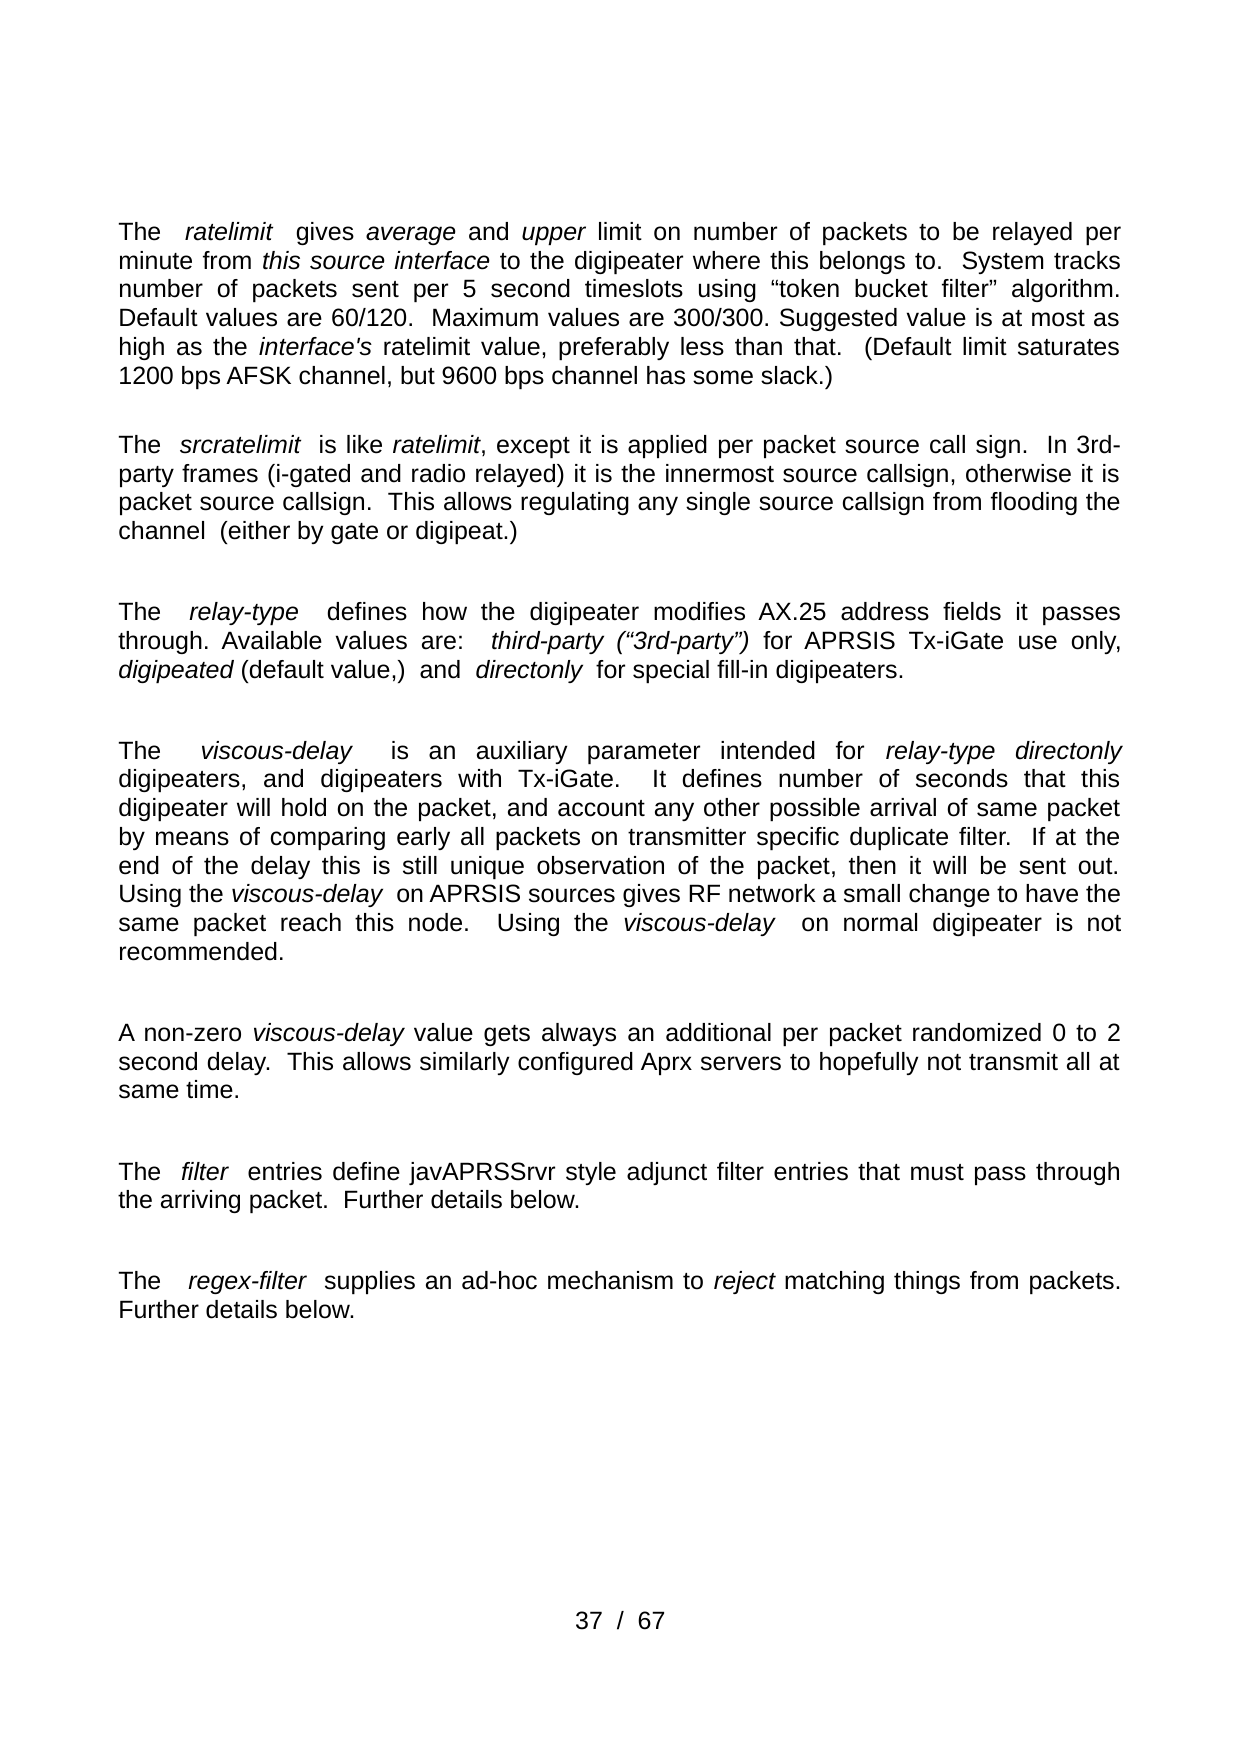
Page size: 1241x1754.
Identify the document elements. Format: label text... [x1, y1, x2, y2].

text The regex-filter supplies an ad-hoc mechanism to reject matching things from packets. Further details below. [118, 1266, 1122, 1324]
text The srcratelimit is like ratelimit, except it is applied per packet source call sign. In 3rd-party frames (i-gated and radio relayed) it is the innermost source callsign, otherwise it is packet source callsign. This allows regulating any single source callsign from flooding the channel (either by gate or digipeat.) [118, 430, 1122, 545]
text The ratelimit gives average and upper limit on number of packets to be relayed per minute from this source interface to the digipeater where this belongs to. System tracks number of packets sent per 5 second timeslots using “token bucket filter” algorithm. Default values are 60/120. Maximum values are 300/300. Suggested value is at most as high as the interface's ratelimit value, preferably less than that. (Default limit saturates 1200 bps AFSK channel, but 9600 bps channel has some slack.) [118, 217, 1122, 389]
text A non-zero viscous-delay value gets always an additional per packet randomized 0 to 2 second delay. This allows similarly configured Aprx servers to hopefully not transmit all at same time. [118, 1018, 1122, 1104]
text The viscous-delay is an auxiliary parameter intended for relay-type directonly digipeaters, and digipeaters with Tx-iGate. It defines number of seconds that this digipeater will hold on the packet, and account any other possible arrival of same packet by means of comparing early all packets on transmitter specific duplicate filter. If at the end of the delay this is still unique observation of the packet, then it will be sent out. Using the viscous-delay on APRSIS sources gives RF network a small change to have the same packet reach this node. Using the viscous-delay on normal digipeater is not recommended. [118, 736, 1122, 966]
text The filter entries define javAPRSSrvr style adjunct filter entries that must pass through the arriving packet. Further details below. [118, 1157, 1122, 1214]
text The relay-type defines how the digipeater modifies AX.25 address fields it passes through. Available values are: third-party (“3rd-party”) for APRSIS Tx-iGate use only, digipeated (default value,) and directonly for special fill-in digipeaters. [118, 597, 1122, 683]
